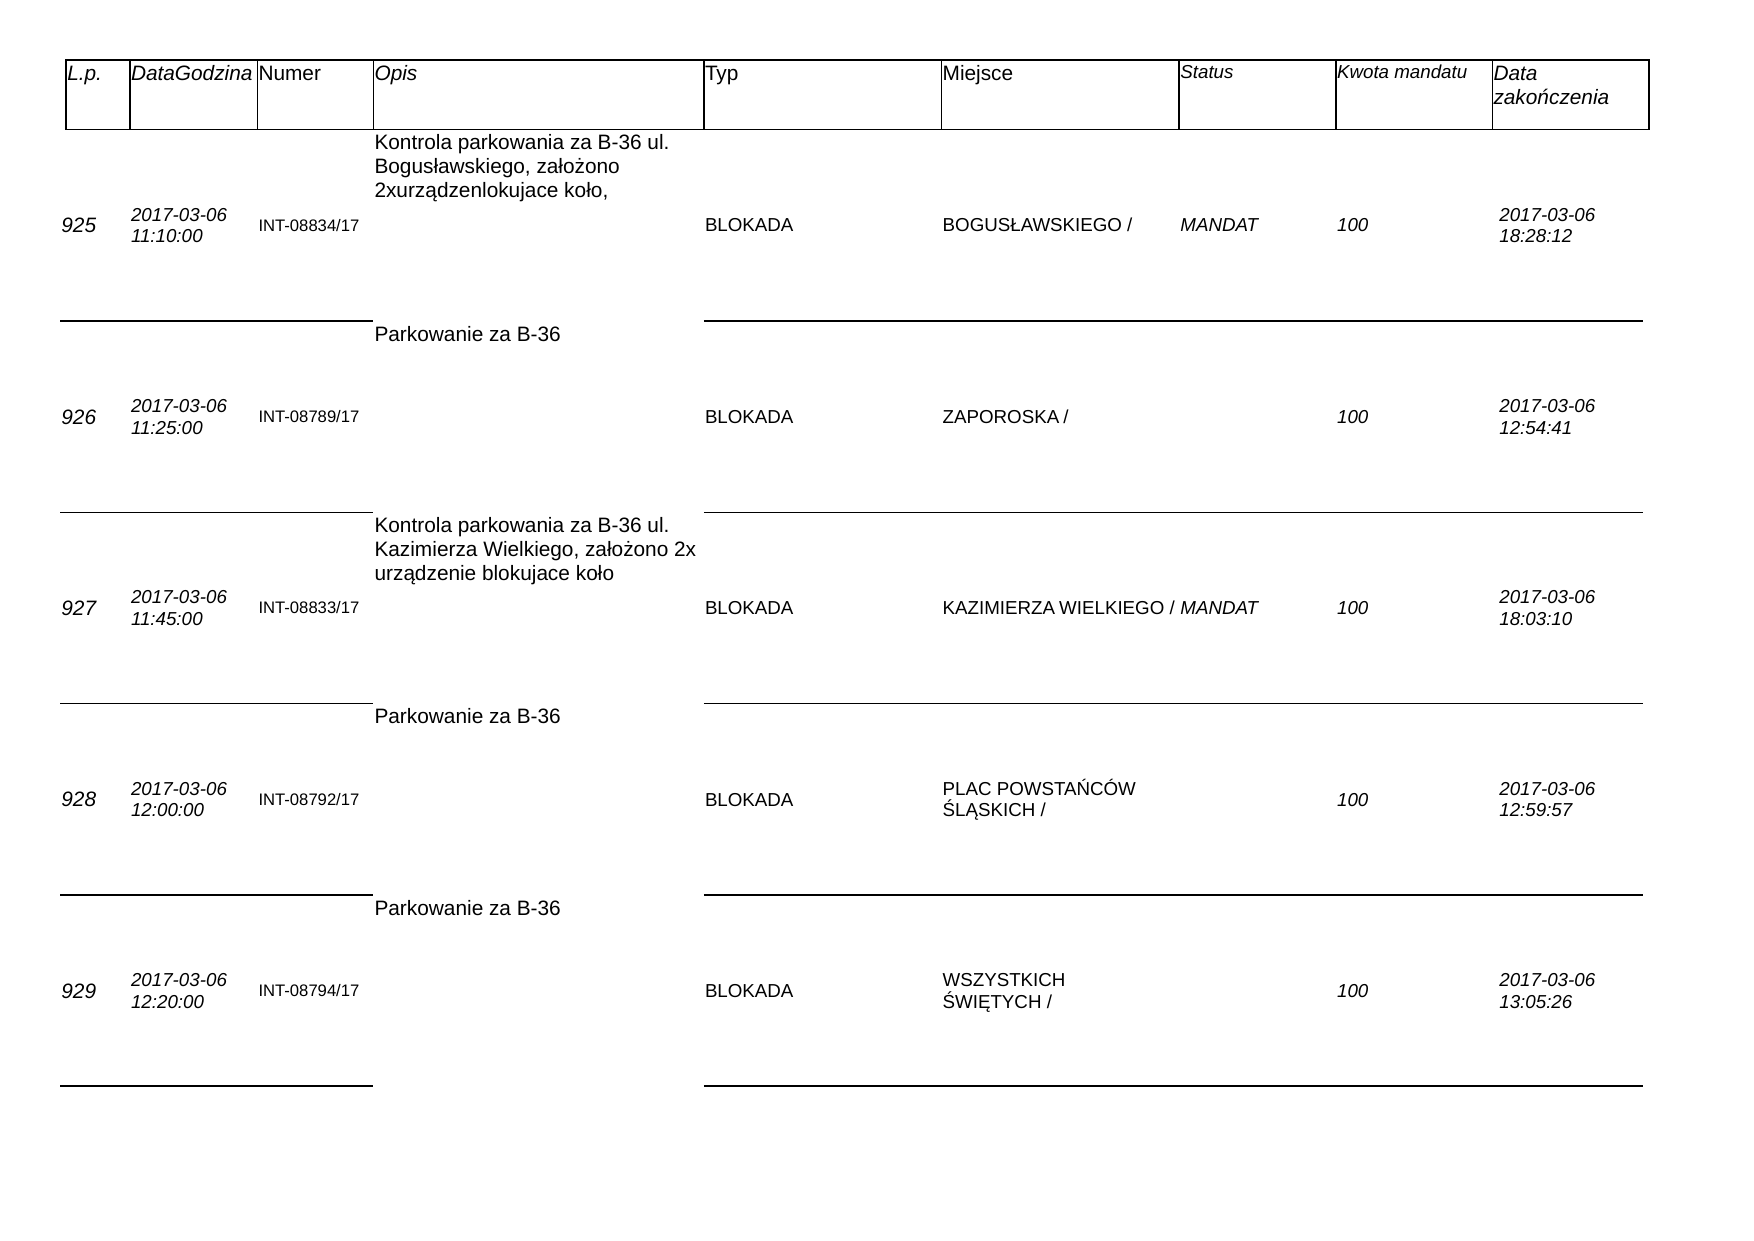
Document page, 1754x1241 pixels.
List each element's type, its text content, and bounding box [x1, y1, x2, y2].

table_cell 927 [60, 513, 130, 703]
table_header Data zakończenia [1493, 61, 1648, 129]
table_cell MANDAT [1179, 130, 1336, 320]
table_cell 2017-03-06 12:20:00 [130, 896, 257, 1085]
table_cell Kontrola parkowania za B-36 ul. Kazimierza Wielkiego, założono 2x urządzenie blokujace koło [373, 511, 704, 703]
table_cell BOGUSŁAWSKIEGO / [941, 130, 1179, 320]
table_cell [1643, 320, 1649, 511]
table_cell Kontrola parkowania za B-36 ul. Bogusławskiego, założono 2xurządzenlokujace koło, [373, 130, 704, 320]
table_cell 2017-03-06 11:25:00 [130, 322, 257, 511]
table_cell PLAC POWSTAŃCÓW ŚLĄSKICH / [941, 704, 1179, 894]
table_cell 2017-03-06 11:10:00 [130, 130, 257, 320]
table_cell 100 [1336, 896, 1498, 1085]
table_header DataGodzina [131, 61, 257, 129]
table_cell 929 [60, 896, 130, 1085]
table_cell [1643, 511, 1649, 703]
table_cell Parkowanie za B-36 [373, 320, 704, 511]
table_cell 925 [60, 129, 130, 320]
table_cell ZAPOROSKA / [941, 322, 1179, 511]
table_cell 100 [1336, 322, 1498, 511]
table_cell 928 [60, 704, 130, 894]
table_cell [1643, 894, 1649, 1085]
table_cell 100 [1336, 130, 1498, 320]
table_cell 100 [1336, 513, 1498, 703]
table_cell [1643, 130, 1649, 320]
table_header Status [1180, 61, 1335, 129]
table_header L.p. [67, 61, 129, 129]
table_cell BLOKADA [704, 704, 941, 894]
table_header Numer [258, 61, 373, 129]
table_cell [1179, 896, 1336, 1085]
table_cell 2017-03-06 12:54:41 [1498, 322, 1643, 511]
table_cell INT-08792/17 [257, 704, 373, 894]
table_cell 2017-03-06 18:28:12 [1498, 130, 1643, 320]
table_header Opis [374, 61, 703, 129]
table_header Miejsce [942, 61, 1178, 129]
table_cell WSZYSTKICH ŚWIĘTYCH / [941, 896, 1179, 1085]
table_cell 2017-03-06 11:45:00 [130, 513, 257, 703]
table_cell 926 [60, 322, 130, 511]
table_cell [1643, 703, 1649, 894]
table_cell BLOKADA [704, 896, 941, 1085]
table_cell 2017-03-06 18:03:10 [1498, 513, 1643, 703]
table_cell 100 [1336, 704, 1498, 894]
table_cell KAZIMIERZA WIELKIEGO / [941, 513, 1179, 703]
table_cell BLOKADA [704, 322, 941, 511]
table_cell Parkowanie za B-36 [373, 894, 704, 1085]
table_header [60, 59, 65, 129]
table_cell BLOKADA [704, 130, 941, 320]
table_header Typ [705, 61, 941, 129]
table_cell [1179, 322, 1336, 511]
table_cell 2017-03-06 13:05:26 [1498, 896, 1643, 1085]
table_cell Parkowanie za B-36 [373, 703, 704, 894]
table_cell [1179, 704, 1336, 894]
table_cell INT-08794/17 [257, 896, 373, 1085]
table_header Kwota mandatu [1337, 61, 1492, 129]
table_cell INT-08833/17 [257, 513, 373, 703]
table_cell MANDAT [1179, 513, 1336, 703]
table_cell INT-08834/17 [257, 130, 373, 320]
table_cell 2017-03-06 12:00:00 [130, 704, 257, 894]
table_cell BLOKADA [704, 513, 941, 703]
table_cell 2017-03-06 12:59:57 [1498, 704, 1643, 894]
table_cell INT-08789/17 [257, 322, 373, 511]
